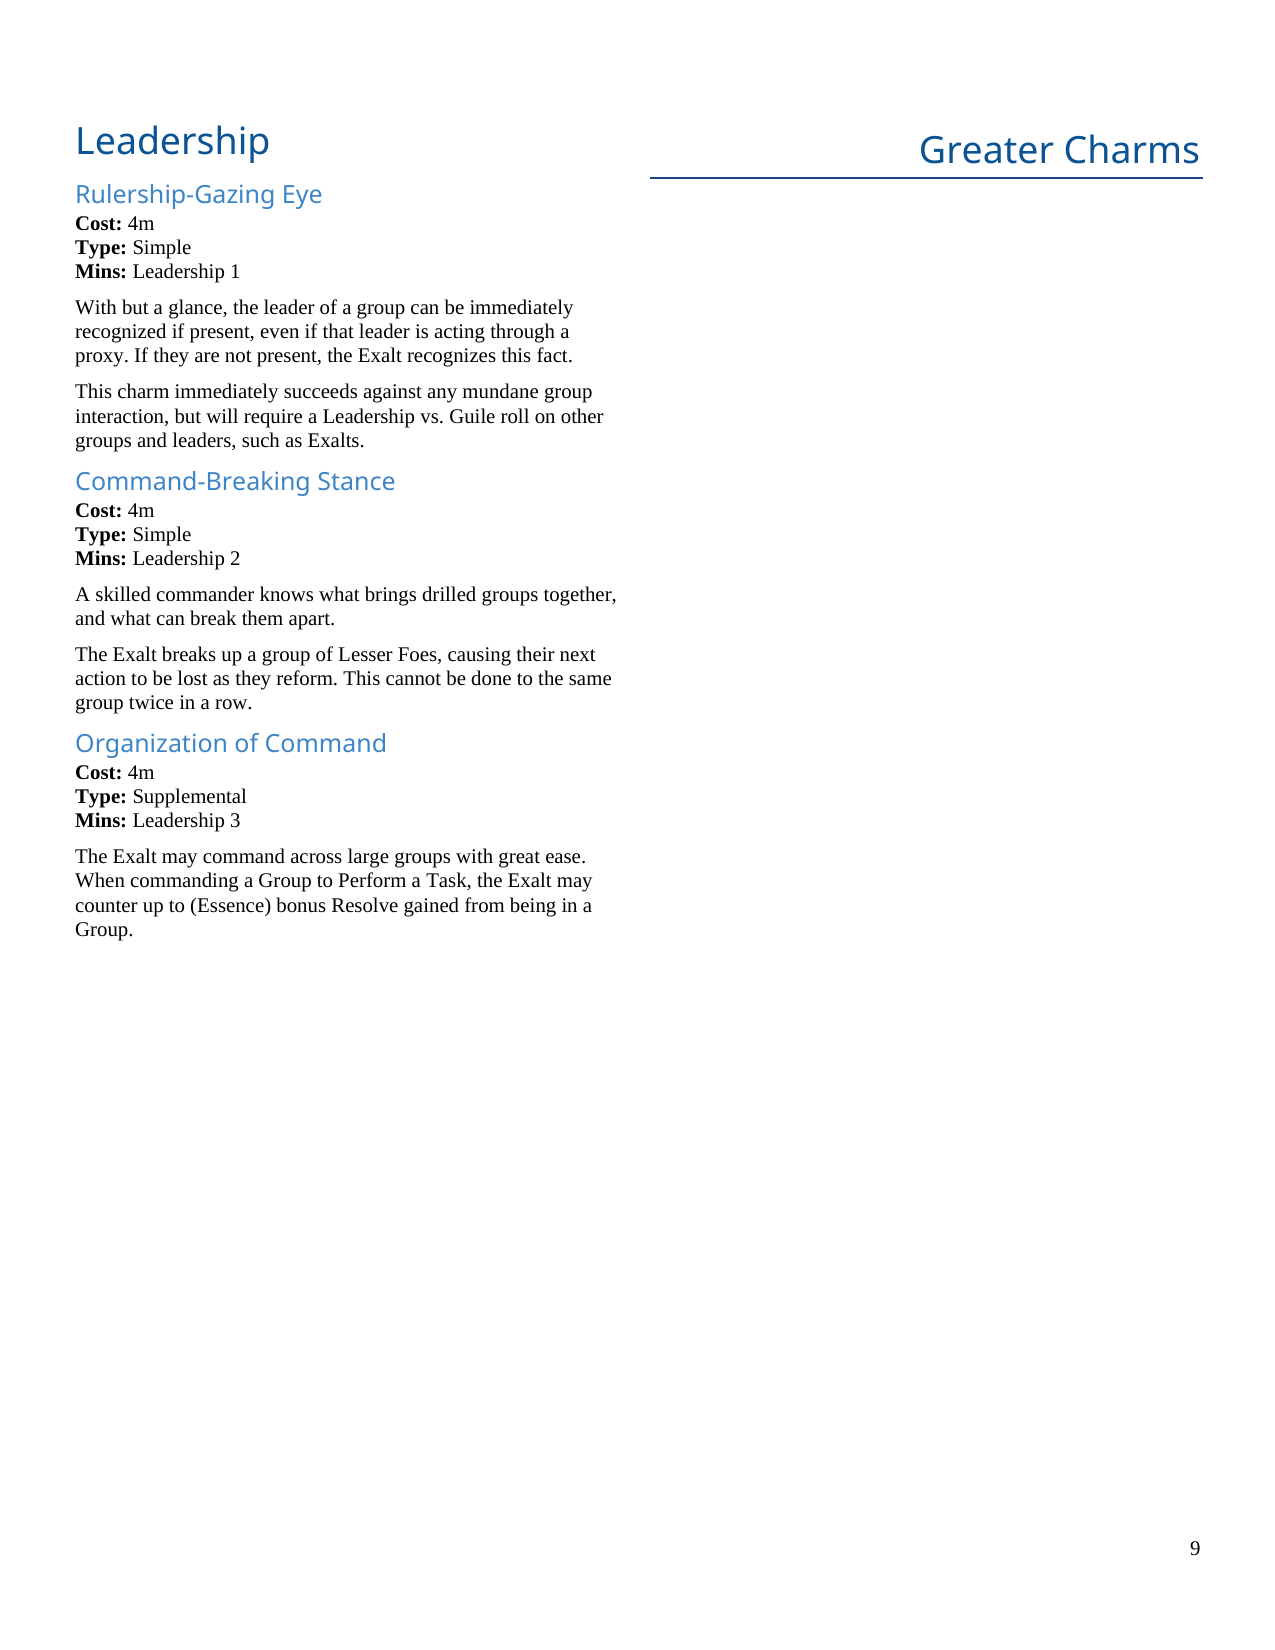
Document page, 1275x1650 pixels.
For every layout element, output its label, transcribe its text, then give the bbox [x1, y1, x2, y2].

subtitle Leadership [75, 114, 622, 165]
text Cost: 4m Type: Simple Mins: Leadership 1 [75, 211, 622, 283]
subtitle Greater Charms [649, 120, 1203, 179]
text With but a glance, the leader of a group can be immediately recognized if present, even if that leader is acting through a proxy. If they are not present, the Exalt recognizes this fact. [75, 295, 622, 367]
text Cost: 4m Type: Simple Mins: Leadership 2 [75, 498, 622, 570]
text The Exalt breaks up a group of Lesser Foes, causing their next action to be lost as they reform. This cannot be done to the same group twice in a row. [75, 642, 622, 714]
text A skilled commander knows what brings drilled groups together, and what can break them apart. [75, 582, 622, 630]
subtitle Rulership-Gazing Eye [75, 177, 622, 211]
text This charm immediately succeeds against any mundane group interaction, but will require a Leadership vs. Guile roll on other groups and leaders, such as Exalts. [75, 379, 622, 452]
text Cost: 4m Type: Supplemental Mins: Leadership 3 [75, 760, 622, 832]
subtitle Organization of Command [75, 726, 622, 760]
subtitle Command-Breaking Stance [75, 464, 622, 498]
text The Exalt may command across large groups with great ease. When commanding a Group to Perform a Task, the Exalt may counter up to (Essence) bonus Resolve gained from being in a Group. [75, 844, 622, 941]
